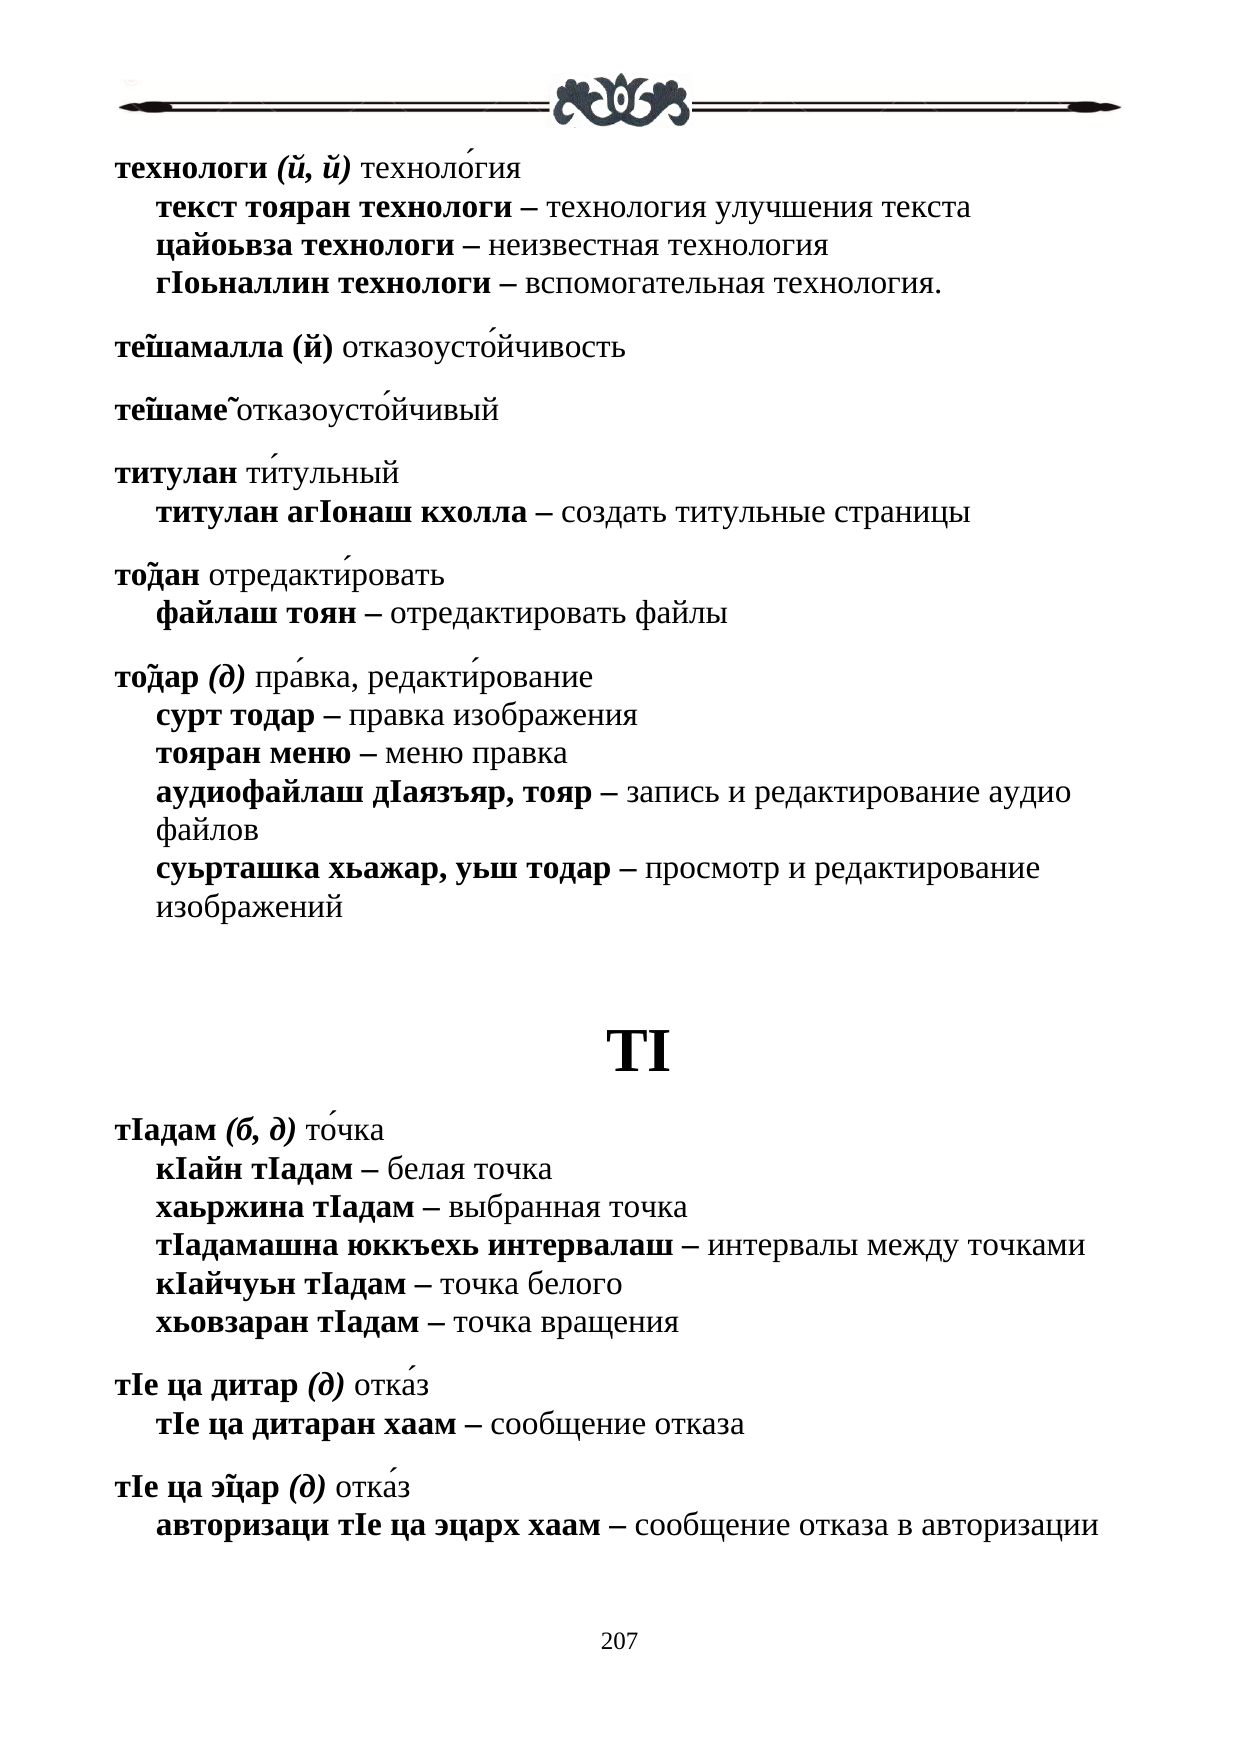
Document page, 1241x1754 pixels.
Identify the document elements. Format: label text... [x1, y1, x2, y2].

text то̃дан отредакти́ровать файлаш тоян – отредактировать файлы [114, 554, 1122, 631]
text то̃дар (д) пра́вка, редакти́рование сурт тодар – правка изображения тояран меню – меню правка аудиофайлаш дIаязъяр, тояр – запись и редактирование аудио файлов суьрташка хьажар, уьш тодар – просмотр и редактирование изображений [114, 656, 1122, 924]
text тIе ца э̃цар (д) отка́з авторизаци тIе ца эцарх хаам – сообщение отказа в авторизации [114, 1466, 1122, 1543]
text технологи (й, й) техноло́гия текст тояран технологи – технология улучшения текста цайоьвза технологи – неизвестная технология гIоьналлин технологи – вспомогательная технология. [114, 148, 1122, 301]
text те̃шаме̃ отказоусто́йчивый [114, 389, 1122, 428]
text тIадам (б, д) то́чка кIайн тIадам – белая точка хаьржина тIадам – выбранная точка тIадамашна юккъехь интервалаш – интервалы между точками кIайчуьн тIадам – точка белого хьовзаран тIадам – точка вращения [114, 1110, 1122, 1340]
text тIе ца дитар (д) отка́з тIе ца дитаран хаам – сообщение отказа [114, 1365, 1122, 1441]
text ТI [156, 1013, 1122, 1085]
text титулан ти́тульный титулан агІонаш кхолла – создать титульные страницы [114, 453, 1122, 529]
text те̃шамалла (й) отказоусто́йчивость [114, 326, 1122, 364]
